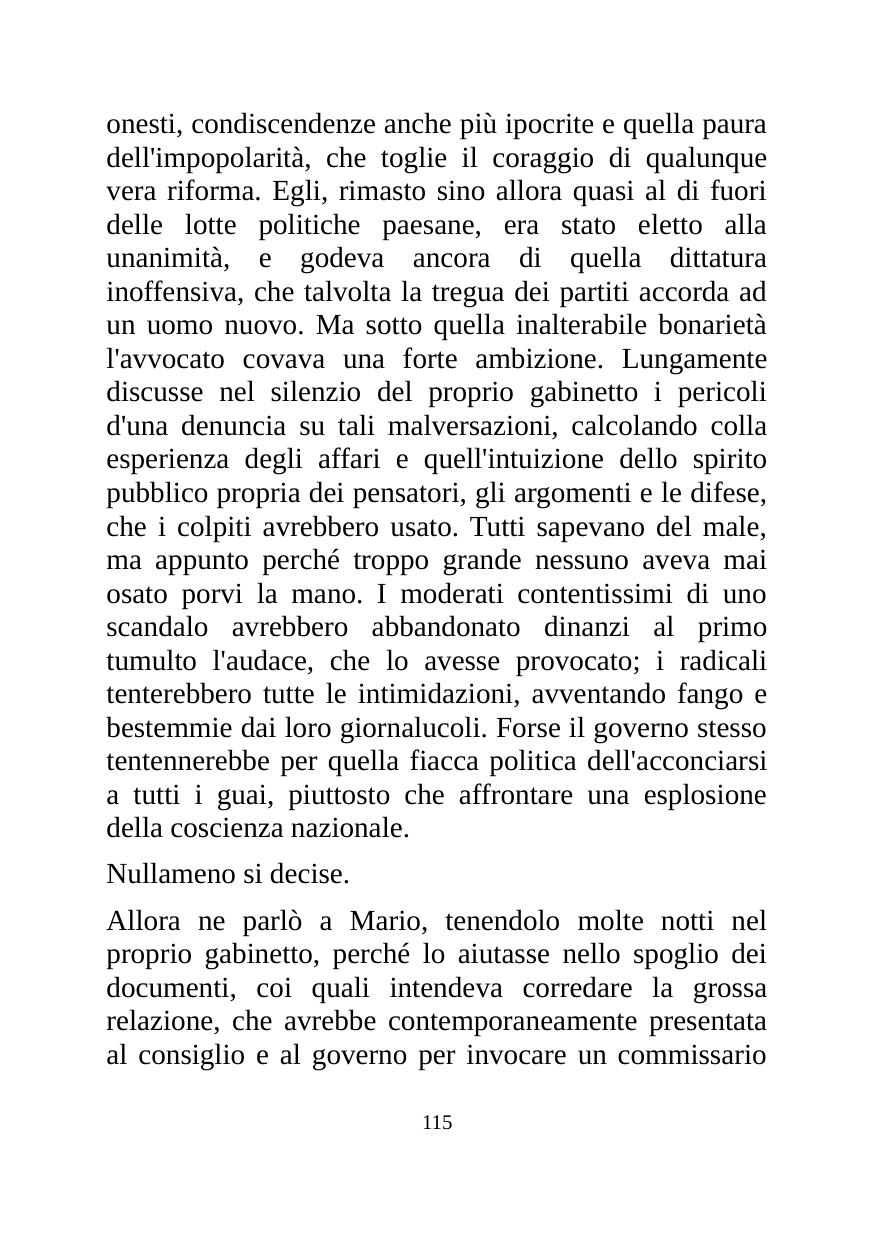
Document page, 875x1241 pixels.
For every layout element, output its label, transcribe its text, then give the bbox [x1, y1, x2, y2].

text Nullameno si decise. [106, 857, 768, 890]
text onesti, condiscendenze anche più ipocrite e quella paura dell'impopolarità, che toglie il coraggio di qualunque vera riforma. Egli, rimasto sino allora quasi al di fuori delle lotte politiche paesane, era stato eletto alla unanimità, e godeva ancora di quella dittatura inoffensiva, che talvolta la tregua dei partiti accorda ad un uomo nuovo. Ma sotto quella inalterabile bonarietà l'avvocato covava una forte ambizione. Lungamente discusse nel silenzio del proprio gabinetto i pericoli d'una denuncia su tali malversazioni, calcolando colla esperienza degli affari e quell'intuizione dello spirito pubblico propria dei pensatori, gli argomenti e le difese, che i colpiti avrebbero usato. Tutti sapevano del male, ma appunto perché troppo grande nessuno aveva mai osato porvi la mano. I moderati contentissimi di uno scandalo avrebbero abbandonato dinanzi al primo tumulto l'audace, che lo avesse provocato; i radicali tenterebbero tutte le intimidazioni, avventando fango e bestemmie dai loro giornalucoli. Forse il governo stesso tentennerebbe per quella fiacca politica dell'acconciarsi a tutti i guai, piuttosto che affrontare una esplosione della coscienza nazionale. [106, 106, 768, 844]
text Allora ne parlò a Mario, tenendolo molte notti nel proprio gabinetto, perché lo aiutasse nello spoglio dei documenti, coi quali intendeva corredare la grossa relazione, che avrebbe contemporaneamente presentata al consiglio e al governo per invocare un commissario [106, 903, 768, 1070]
